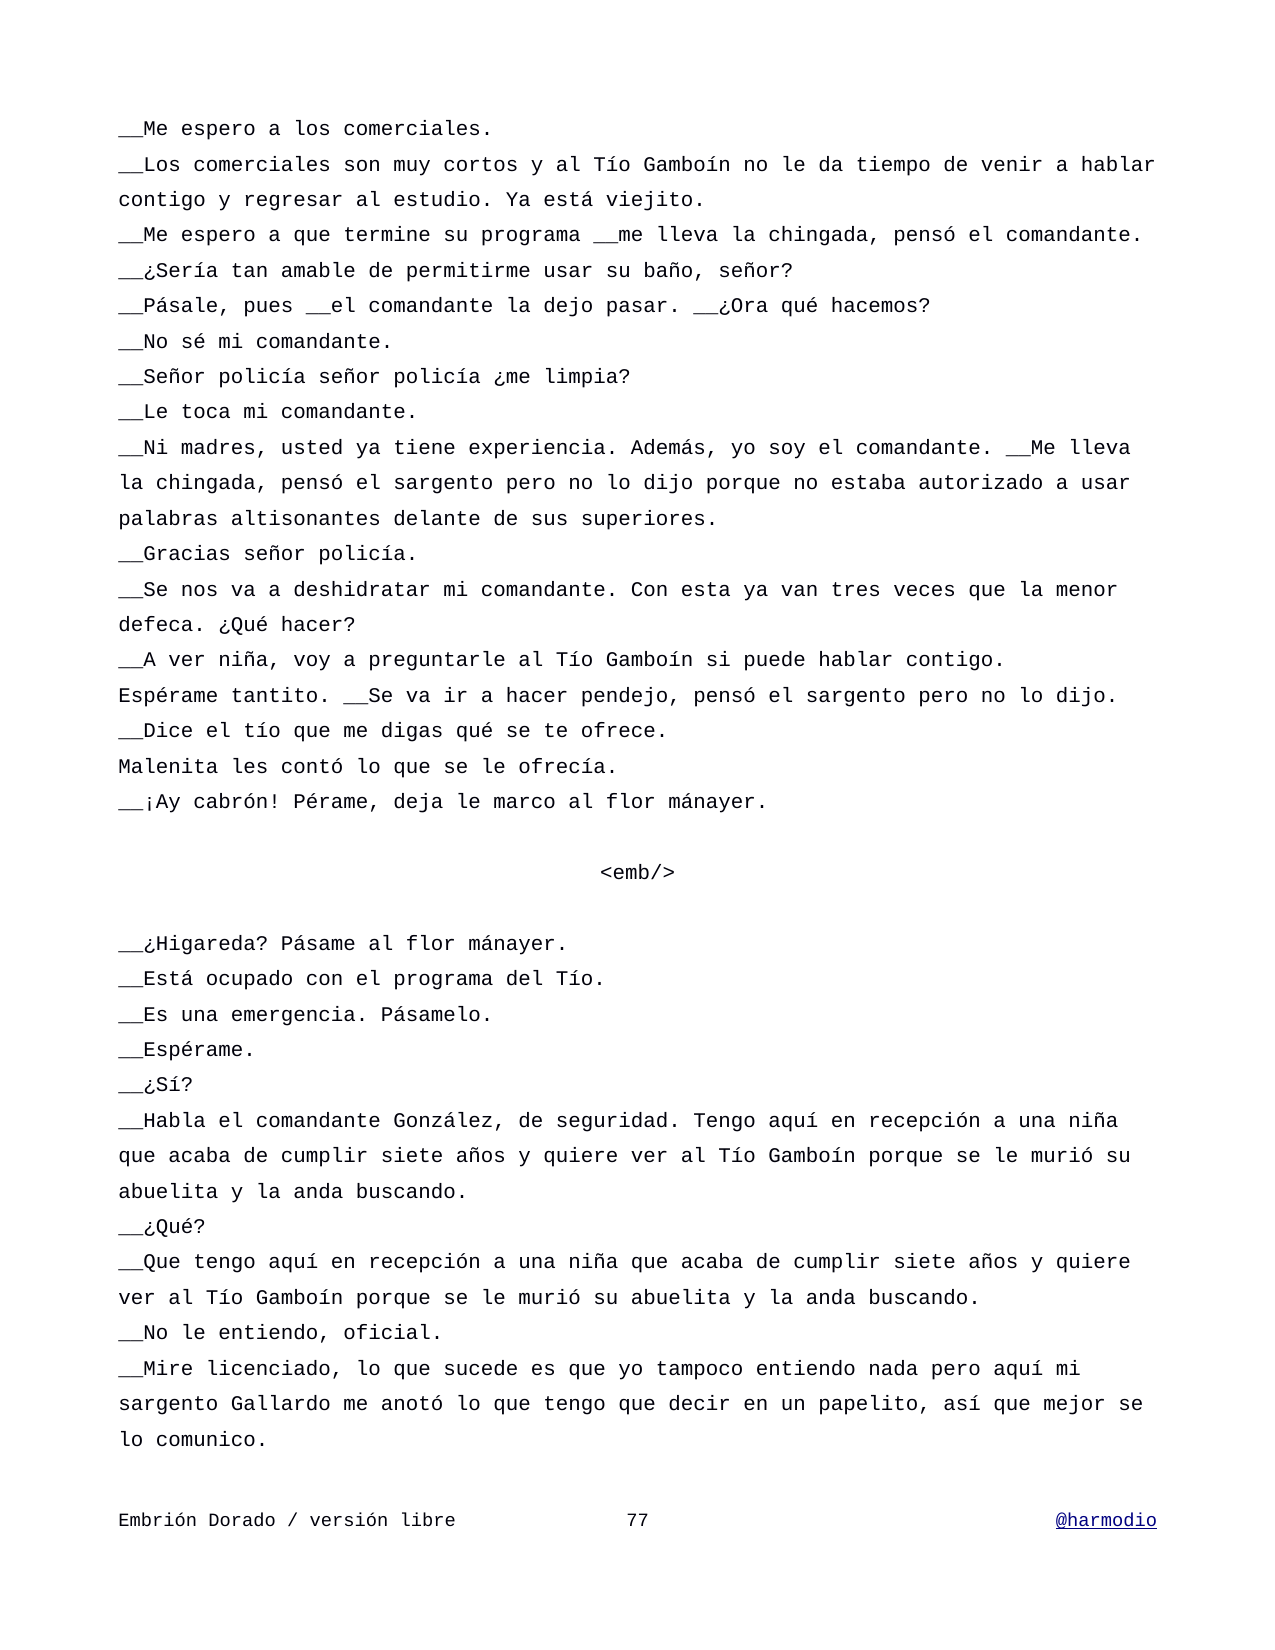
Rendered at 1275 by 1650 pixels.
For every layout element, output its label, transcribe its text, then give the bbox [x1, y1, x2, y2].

text __Dice el tío que me digas qué se te ofrece. [118, 720, 1157, 744]
text __¿Qué? [118, 1216, 1157, 1240]
text __Ni madres, usted ya tiene experiencia. Además, yo soy el comandante. __Me lleva la chingada, pensó el sargento pero no lo dijo porque no estaba autorizado a usar palabras altisonantes delante de sus superiores. [118, 437, 1157, 531]
text __Señor policía señor policía ¿me limpia? [118, 366, 1157, 390]
text __Gracias señor policía. [118, 543, 1157, 567]
text __¿Sí? [118, 1074, 1157, 1098]
text __Le toca mi comandante. [118, 401, 1157, 425]
text __Es una emergencia. Pásamelo. [118, 1003, 1157, 1027]
text __¿Higareda? Pásame al flor mánayer. [118, 933, 1157, 956]
text __Me espero a los comerciales. [118, 118, 1157, 142]
text __Se nos va a deshidratar mi comandante. Con esta ya van tres veces que la menor defeca. ¿Qué hacer? [118, 578, 1157, 638]
text __Los comerciales son muy cortos y al Tío Gamboín no le da tiempo de venir a hablar contigo y regresar al estudio. Ya está viejito. [118, 153, 1157, 213]
text __A ver niña, voy a preguntarle al Tío Gamboín si puede hablar contigo. [118, 649, 1157, 673]
text Malenita les contó lo que se le ofrecía. [118, 756, 1157, 779]
text <emb/> [118, 862, 1157, 886]
text Espérame tantito. __Se va ir a hacer pendejo, pensó el sargento pero no lo dijo. [118, 685, 1157, 708]
text __Me espero a que termine su programa __me lleva la chingada, pensó el comandante. __¿Sería tan amable de permitirme usar su baño, señor? [118, 224, 1157, 283]
text __No sé mi comandante. [118, 331, 1157, 354]
text __Habla el comandante González, de seguridad. Tengo aquí en recepción a una niña que acaba de cumplir siete años y quiere ver al Tío Gamboín porque se le murió su abuelita y la anda buscando. [118, 1110, 1157, 1204]
text __Mire licenciado, lo que sucede es que yo tampoco entiendo nada pero aquí mi sargento Gallardo me anotó lo que tengo que decir en un papelito, así que mejor se lo comunico. [118, 1358, 1157, 1452]
text __No le entiendo, oficial. [118, 1322, 1157, 1346]
text __¡Ay cabrón! Pérame, deja le marco al flor mánayer. [118, 791, 1157, 815]
text __Está ocupado con el programa del Tío. [118, 968, 1157, 992]
text __Espérame. [118, 1039, 1157, 1063]
text __Que tengo aquí en recepción a una niña que acaba de cumplir siete años y quiere ver al Tío Gamboín porque se le murió su abuelita y la anda buscando. [118, 1251, 1157, 1311]
text __Pásale, pues __el comandante la dejo pasar. __¿Ora qué hacemos? [118, 295, 1157, 319]
